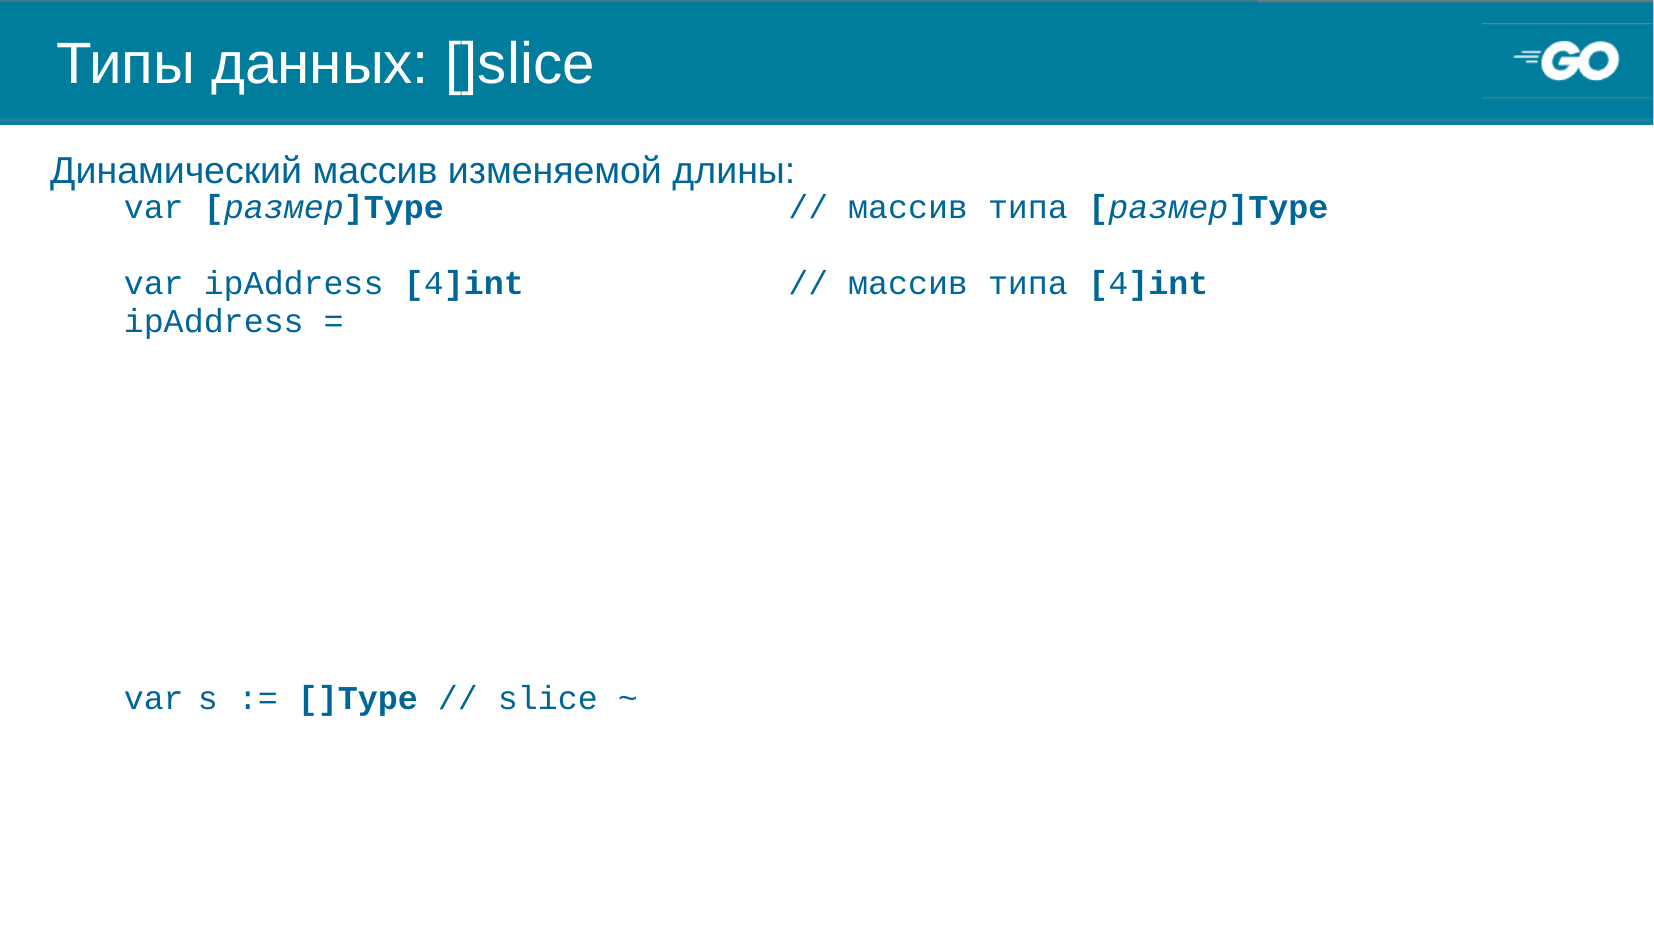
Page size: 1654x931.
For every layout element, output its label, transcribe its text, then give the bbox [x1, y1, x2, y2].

text_box Типы данных: []slice [41, 23, 1495, 104]
text_box Динамический массив изменяемой длины: var [размер]Type // массив типа [размер]Type var ipAddress [4]int // массив типа [4]int ipAddress = var s := []Type // slice ~ [35, 141, 1619, 898]
picture [1542, 41, 1619, 81]
